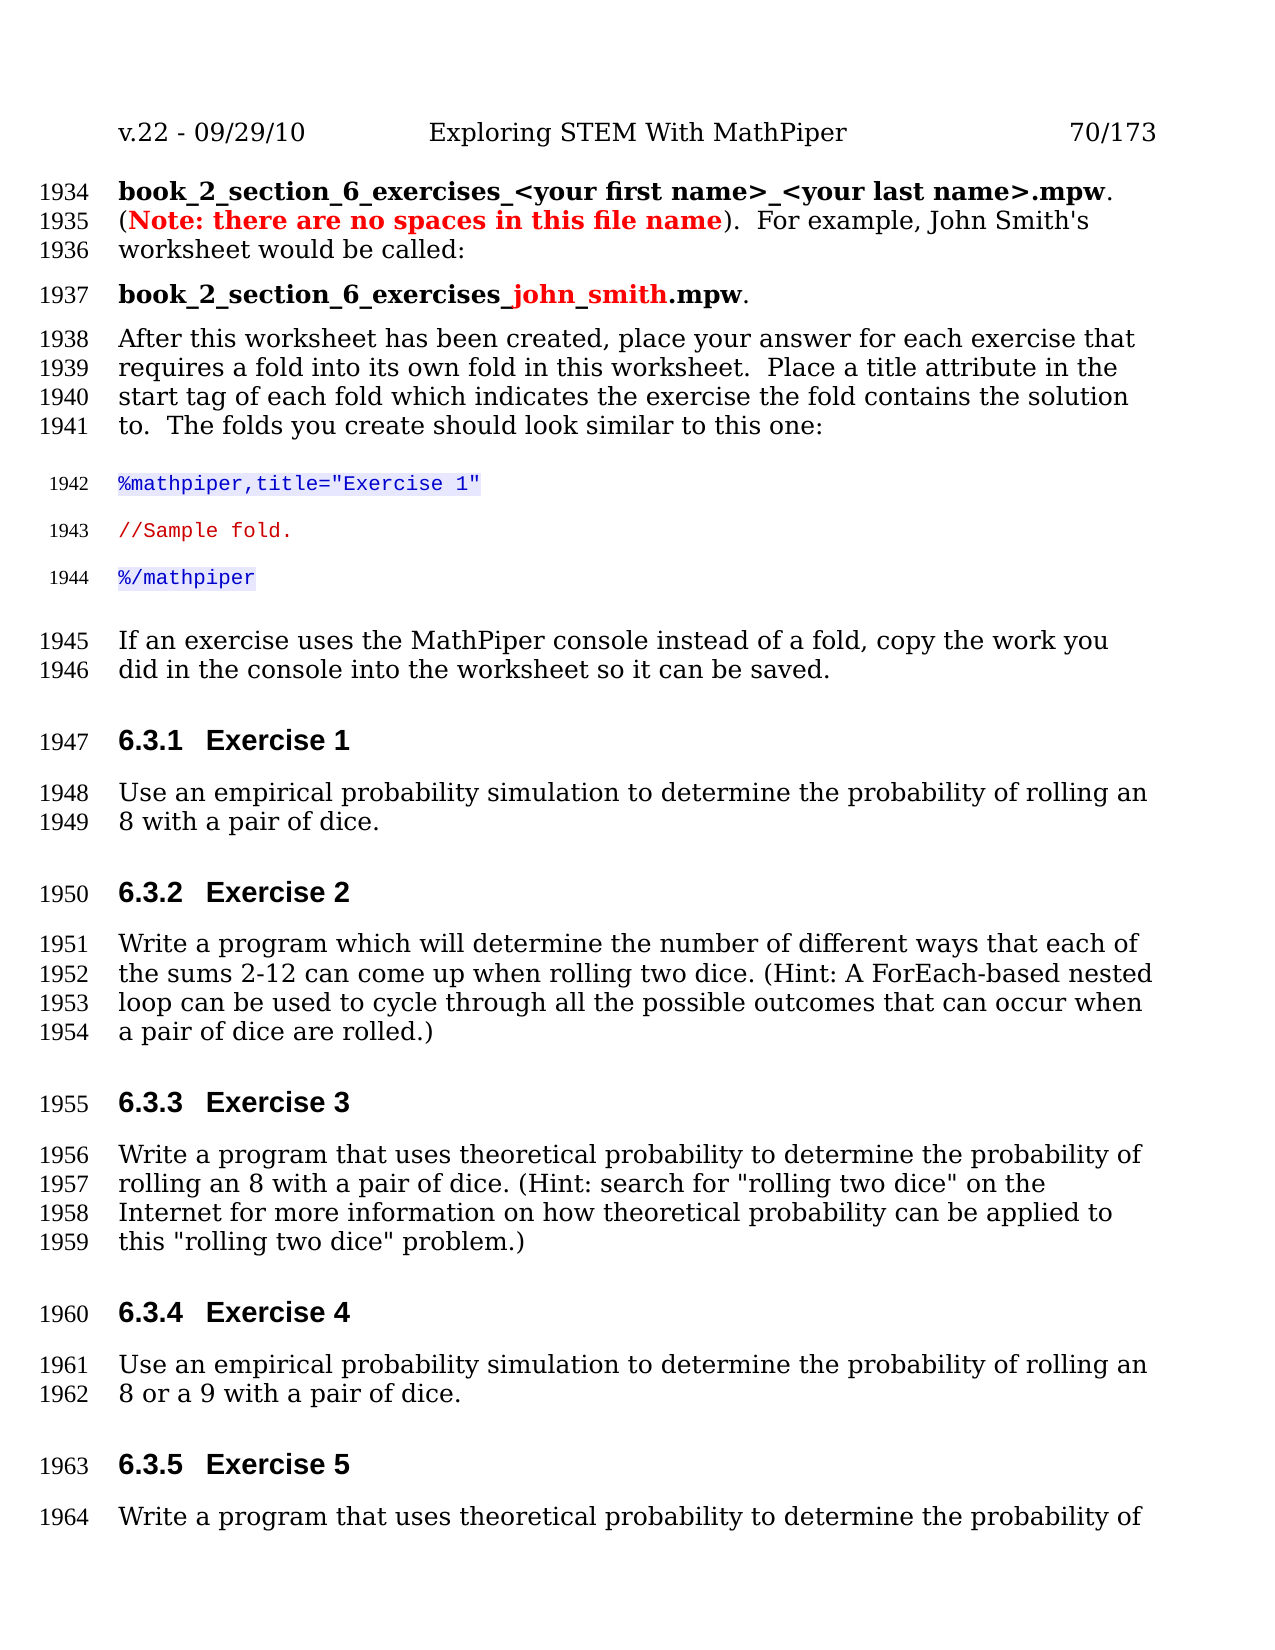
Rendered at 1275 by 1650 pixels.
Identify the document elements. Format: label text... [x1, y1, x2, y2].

text Write a program which will determine the number of different ways that each of the sums 2-12 can come up when rolling two dice. (Hint: A ForEach-based nested loop can be used to cycle through all the possible outcomes that can occur when a pair of dice are rolled.) [118, 929, 1157, 1046]
text Use an empirical probability simulation to determine the probability of rolling an 8 or a 9 with a pair of dice. [118, 1350, 1157, 1408]
text %mathpiper,title="Exercise 1" [118, 473, 1157, 496]
text book_2_section_6_exercises_john_smith.mpw. [118, 280, 1157, 309]
text Write a program that uses theoretical probability to determine the probability of [118, 1502, 1157, 1531]
text book_2_section_6_exercises_<your first name>_<your last name>.mpw. (Note: there are no spaces in this file name). For example, John Smith's worksheet would be called: [118, 177, 1157, 265]
text //Sample fold. [118, 520, 1157, 544]
text Write a program that uses theoretical probability to determine the probability of rolling an 8 with a pair of dice. (Hint: search for "rolling two dice" on the Internet for more information on how theoretical probability can be applied to this "rolling two dice" problem.) [118, 1140, 1157, 1256]
text %/mathpiper [118, 567, 1157, 591]
text Use an empirical probability simulation to determine the probability of rolling an 8 with a pair of dice. [118, 778, 1157, 836]
subtitle Exercise 1 [118, 723, 1157, 757]
subtitle Exercise 2 [118, 875, 1157, 909]
text After this worksheet has been created, place your answer for each exercise that requires a fold into its own fold in this worksheet. Place a title attribute in the start tag of each fold which indicates the exercise the fold contains the solution to. The folds you create should look similar to this one: [118, 324, 1157, 441]
text If an exercise uses the MathPiper console instead of a fold, copy the work you did in the console into the worksheet so it can be saved. [118, 626, 1157, 684]
subtitle Exercise 5 [118, 1447, 1157, 1481]
subtitle Exercise 3 [118, 1085, 1157, 1119]
subtitle Exercise 4 [118, 1296, 1157, 1329]
